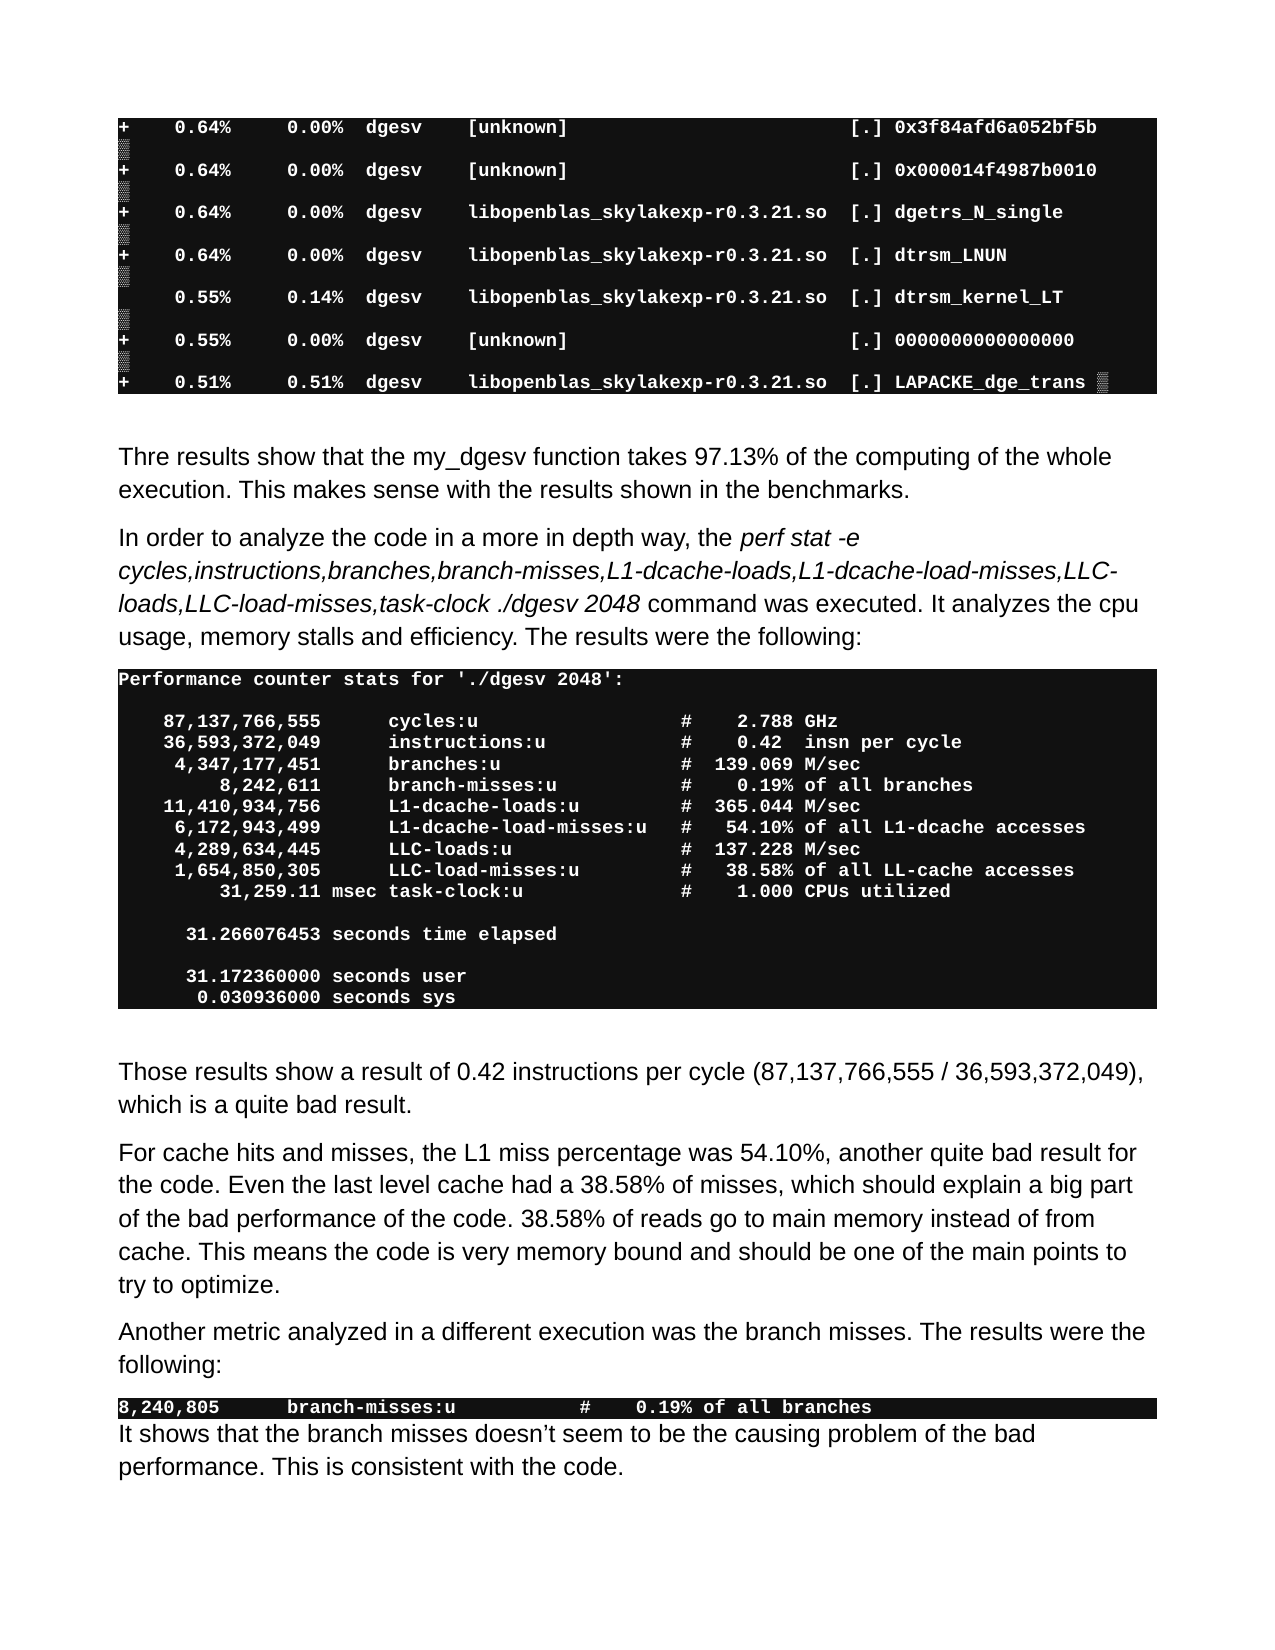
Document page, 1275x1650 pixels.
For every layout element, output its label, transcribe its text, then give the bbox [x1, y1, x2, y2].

text 31.172360000 seconds user [118, 967, 1157, 988]
text 8,240,805 branch-misses:u # 0.19% of all branches [118, 1398, 1157, 1419]
text Thre results show that the my_dgesv function takes 97.13% of the computing of the whole execution. This makes sense with the results shown in the benchmarks. [118, 442, 1157, 504]
text 4,289,634,445 LLC-loads:u # 137.228 M/sec [118, 839, 1157, 861]
text 0.030936000 seconds sys [118, 988, 1157, 1009]
text + 0.64% 0.00% dgesv [unknown] [.] 0x000014f4987b0010 ▒ [118, 161, 1157, 203]
text 11,410,934,756 L1-dcache-loads:u # 365.044 M/sec [118, 797, 1157, 818]
text For cache hits and misses, the L1 miss percentage was 54.10%, another quite bad result for the code. Even the last level cache had a 38.58% of misses, which should explain a big part of the bad performance of the code. 38.58% of reads go to main memory instead of from cache. This means the code is very memory bound and should be one of the main points to try to optimize. [118, 1137, 1157, 1298]
text + 0.64% 0.00% dgesv [unknown] [.] 0x3f84afd6a052bf5b ▒ [118, 118, 1157, 161]
text 6,172,943,499 L1-dcache-load-misses:u # 54.10% of all L1-dcache accesses [118, 818, 1157, 839]
text Another metric analyzed in a different execution was the branch misses. The results were the following: [118, 1317, 1157, 1379]
text 87,137,766,555 cycles:u # 2.788 GHz [118, 712, 1157, 733]
text + 0.64% 0.00% dgesv libopenblas_skylakexp-r0.3.21.so [.] dtrsm_LNUN ▒ [118, 246, 1157, 288]
text 36,593,372,049 instructions:u # 0.42 insn per cycle [118, 733, 1157, 754]
text 4,347,177,451 branches:u # 139.069 M/sec [118, 754, 1157, 776]
text 31.266076453 seconds time elapsed [118, 924, 1157, 946]
text 1,654,850,305 LLC-load-misses:u # 38.58% of all LL-cache accesses [118, 861, 1157, 882]
text 8,242,611 branch-misses:u # 0.19% of all branches [118, 776, 1157, 797]
text It shows that the branch misses doesn’t seem to be the causing problem of the bad performance. This is consistent with the code. [118, 1419, 1157, 1481]
text 0.55% 0.14% dgesv libopenblas_skylakexp-r0.3.21.so [.] dtrsm_kernel_LT ▒ [118, 288, 1157, 331]
text Performance counter stats for './dgesv 2048': [118, 669, 1157, 691]
text + 0.55% 0.00% dgesv [unknown] [.] 0000000000000000 ▒ [118, 331, 1157, 373]
text Those results show a result of 0.42 instructions per cycle (87,137,766,555 / 36,593,372,049), which is a quite bad result. [118, 1057, 1157, 1119]
text + 0.51% 0.51% dgesv libopenblas_skylakexp-r0.3.21.so [.] LAPACKE_dge_trans ▒ [118, 373, 1157, 394]
text 31,259.11 msec task-clock:u # 1.000 CPUs utilized [118, 882, 1157, 903]
text In order to analyze the code in a more in depth way, the perf stat -e cycles,instructions,branches,branch-misses,L1-dcache-loads,L1-dcache-load-misses,LLC-loads,LLC-load-misses,task-clock ./dgesv 2048 command was executed. It analyzes the cpu usage, memory stalls and efficiency. The results were the following: [118, 523, 1157, 650]
text + 0.64% 0.00% dgesv libopenblas_skylakexp-r0.3.21.so [.] dgetrs_N_single ▒ [118, 203, 1157, 246]
